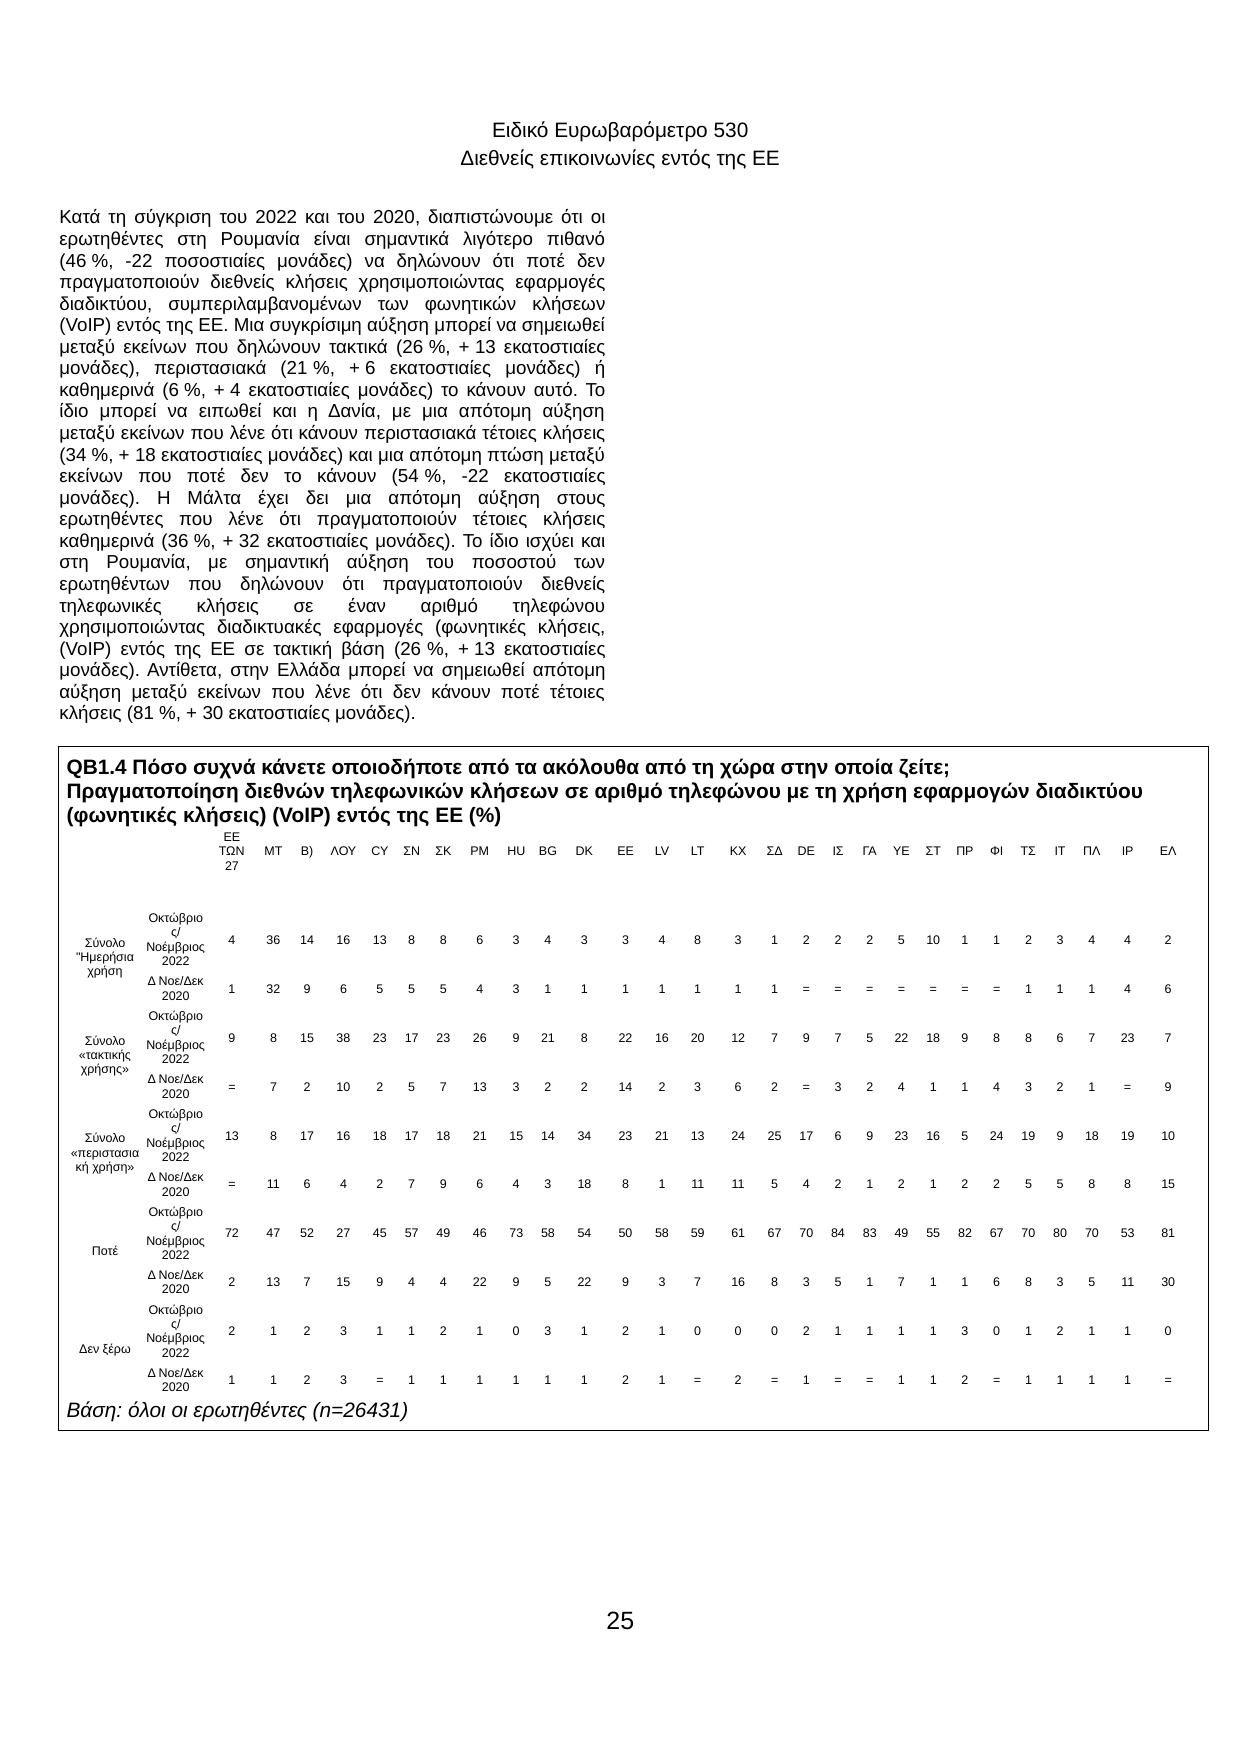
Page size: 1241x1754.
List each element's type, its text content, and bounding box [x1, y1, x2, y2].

table_cell 18 [564, 1167, 605, 1202]
table_cell 2 [208, 1265, 255, 1299]
table_cell [1147, 875, 1188, 908]
table_cell 1 [646, 1167, 677, 1202]
table_cell [822, 875, 854, 908]
table_cell [646, 875, 677, 908]
table_cell 15 [291, 1006, 323, 1069]
table_cell [564, 875, 605, 908]
table_cell 1 [1076, 1069, 1107, 1104]
table_cell 15 [500, 1104, 532, 1167]
table_cell 1 [717, 971, 758, 1006]
table_header ΥΕ [885, 826, 917, 875]
table_cell 5 [396, 971, 427, 1006]
text Βάση: όλοι οι ερωτηθέντες (n=26431) [66, 1397, 1199, 1421]
table_cell 14 [605, 1069, 646, 1104]
table_header CY [364, 826, 396, 875]
table_cell [143, 875, 208, 908]
table_cell 1 [532, 971, 563, 1006]
table_cell 7 [291, 1265, 323, 1299]
table_cell 7 [1076, 1006, 1107, 1069]
table_cell 5 [1044, 1167, 1076, 1202]
table_cell = [885, 971, 917, 1006]
table_cell 5 [759, 1167, 790, 1202]
table_cell 26 [459, 1006, 500, 1069]
table_cell [364, 875, 396, 908]
table_cell 2 [949, 1167, 981, 1202]
table_cell 57 [396, 1202, 427, 1265]
table_cell 1 [427, 1363, 459, 1397]
table_cell 13 [255, 1265, 291, 1299]
table_cell 2 [605, 1363, 646, 1397]
table_cell 6 [1147, 971, 1188, 1006]
table_cell [208, 875, 255, 908]
table_cell 70 [1076, 1202, 1107, 1265]
table_cell 5 [949, 1104, 981, 1167]
table_header Β) [291, 826, 323, 875]
table_cell 5 [427, 971, 459, 1006]
table_header [143, 826, 208, 875]
table_cell 1 [459, 1363, 500, 1397]
table_cell 8 [1108, 1167, 1147, 1202]
table_cell 84 [822, 1202, 854, 1265]
table_cell 2 [790, 908, 822, 971]
table_cell 1 [396, 1363, 427, 1397]
table_cell 1 [949, 1265, 981, 1299]
table_cell 1 [759, 908, 790, 971]
table_header ΕΛ [1147, 826, 1188, 875]
table_cell 1 [1012, 971, 1044, 1006]
table_cell 21 [459, 1104, 500, 1167]
table_cell 1 [917, 1167, 949, 1202]
table_cell = [822, 1363, 854, 1397]
table_cell [459, 875, 500, 908]
table_cell 4 [885, 1069, 917, 1104]
table_cell 1 [1044, 971, 1076, 1006]
table_cell [1044, 875, 1076, 908]
table_cell 9 [949, 1006, 981, 1069]
table_cell 0 [981, 1300, 1012, 1363]
table_cell [790, 875, 822, 908]
table_cell 6 [717, 1069, 758, 1104]
table_cell 55 [917, 1202, 949, 1265]
table_cell 0 [759, 1300, 790, 1363]
table_header ΤΣ [1012, 826, 1044, 875]
table_cell 17 [396, 1006, 427, 1069]
table_cell 2 [291, 1069, 323, 1104]
table_cell 3 [717, 908, 758, 971]
table_cell 9 [605, 1265, 646, 1299]
table_cell 4 [396, 1265, 427, 1299]
table_cell 1 [646, 971, 677, 1006]
table_cell 3 [1044, 1265, 1076, 1299]
table_cell 50 [605, 1202, 646, 1265]
table_cell [1108, 875, 1147, 908]
table_cell 9 [364, 1265, 396, 1299]
table_cell 3 [1012, 1069, 1044, 1104]
table_cell 2 [822, 1167, 854, 1202]
table_cell 8 [1076, 1167, 1107, 1202]
table_cell 2 [854, 1069, 885, 1104]
table_cell 5 [1012, 1167, 1044, 1202]
table_cell 67 [759, 1202, 790, 1265]
table_cell 4 [1108, 971, 1147, 1006]
table_cell 11 [255, 1167, 291, 1202]
table_cell [427, 875, 459, 908]
table_cell Δ Νοε/Δεκ 2020 [143, 971, 208, 1006]
table_cell [1012, 875, 1044, 908]
table_cell 38 [323, 1006, 364, 1069]
table_cell = [790, 1069, 822, 1104]
table_cell = [364, 1363, 396, 1397]
table_cell Σύνολο «τακτικής χρήσης» [66, 1006, 143, 1104]
table_cell 1 [1012, 1300, 1044, 1363]
table_cell 17 [291, 1104, 323, 1167]
table_cell 73 [500, 1202, 532, 1265]
table_cell [396, 875, 427, 908]
table_cell 23 [1108, 1006, 1147, 1069]
table_cell Σύνολο "Ημερήσια χρήση [66, 908, 143, 1006]
table_header ΕΕ ΤΩΝ 27 [208, 826, 255, 875]
table_cell 25 [759, 1104, 790, 1167]
table_cell = [917, 971, 949, 1006]
table_cell = [1147, 1363, 1188, 1397]
table_cell 2 [364, 1069, 396, 1104]
table_cell 58 [532, 1202, 563, 1265]
table_cell 27 [323, 1202, 364, 1265]
table_cell 14 [532, 1104, 563, 1167]
table_cell [605, 875, 646, 908]
table_cell 1 [364, 1300, 396, 1363]
table_cell 22 [564, 1265, 605, 1299]
table_header ΦΙ [981, 826, 1012, 875]
table_cell 30 [1147, 1265, 1188, 1299]
table_cell 7 [885, 1265, 917, 1299]
table_cell 4 [208, 908, 255, 971]
table_header ΛΟΥ [323, 826, 364, 875]
table_cell 3 [790, 1265, 822, 1299]
table_cell 9 [427, 1167, 459, 1202]
table_cell 1 [822, 1300, 854, 1363]
table_cell 18 [1076, 1104, 1107, 1167]
table_cell 1 [564, 971, 605, 1006]
table_cell 1 [790, 1363, 822, 1397]
table_cell 2 [822, 908, 854, 971]
table_cell 4 [1108, 908, 1147, 971]
table_cell 21 [646, 1104, 677, 1167]
table_cell 11 [1108, 1265, 1147, 1299]
table_cell 47 [255, 1202, 291, 1265]
table_cell 1 [885, 1300, 917, 1363]
table_cell 1 [759, 971, 790, 1006]
table_cell 70 [790, 1202, 822, 1265]
table_cell = [759, 1363, 790, 1397]
table_cell [678, 875, 717, 908]
table_cell 3 [323, 1300, 364, 1363]
table_cell [717, 875, 758, 908]
table_cell 13 [678, 1104, 717, 1167]
table_cell 1 [917, 1300, 949, 1363]
table_cell 22 [885, 1006, 917, 1069]
table_cell 3 [605, 908, 646, 971]
table_header BG [532, 826, 563, 875]
table_cell 3 [500, 971, 532, 1006]
table_cell 2 [1012, 908, 1044, 971]
table_cell 3 [532, 1300, 563, 1363]
table_cell 4 [500, 1167, 532, 1202]
table_cell 59 [678, 1202, 717, 1265]
table_cell 3 [1044, 908, 1076, 971]
table_cell 32 [255, 971, 291, 1006]
table_cell [917, 875, 949, 908]
table_cell = [790, 971, 822, 1006]
table_cell 19 [1012, 1104, 1044, 1167]
table_header ΙΡ [1108, 826, 1147, 875]
table_cell 1 [1108, 1363, 1147, 1397]
table_cell 2 [605, 1300, 646, 1363]
table_cell 8 [759, 1265, 790, 1299]
table_header ΣΤ [917, 826, 949, 875]
table_cell 16 [717, 1265, 758, 1299]
table_cell 8 [255, 1006, 291, 1069]
table_cell 3 [949, 1300, 981, 1363]
table_header ΣΝ [396, 826, 427, 875]
table_cell 2 [854, 908, 885, 971]
table_header LV [646, 826, 677, 875]
table_cell Οκτώβριος/Νοέμβριος 2022 [143, 1104, 208, 1167]
table_cell 16 [323, 1104, 364, 1167]
table_cell 18 [427, 1104, 459, 1167]
table_header ΣΚ [427, 826, 459, 875]
table_cell 0 [500, 1300, 532, 1363]
table_cell Δ Νοε/Δεκ 2020 [143, 1265, 208, 1299]
table_cell 2 [1147, 908, 1188, 971]
table_cell 1 [605, 971, 646, 1006]
table_cell 4 [790, 1167, 822, 1202]
table_cell 2 [717, 1363, 758, 1397]
table_cell 8 [1012, 1265, 1044, 1299]
table_header IT [1044, 826, 1076, 875]
table_cell 3 [822, 1069, 854, 1104]
table_cell = [678, 1363, 717, 1397]
table_cell 7 [1147, 1006, 1188, 1069]
table_cell 15 [323, 1265, 364, 1299]
table_cell 20 [678, 1006, 717, 1069]
table_cell 9 [291, 971, 323, 1006]
table_cell 83 [854, 1202, 885, 1265]
table_cell 13 [364, 908, 396, 971]
text Πραγματοποίηση διεθνών τηλεφωνικών κλήσεων σε αριθμό τηλεφώνου με τη χρήση εφαρμογών διαδικτύου (φωνητικές κλήσεις) (VoIP) εντός της ΕΕ (%) [66, 778, 1199, 826]
table_cell 3 [500, 908, 532, 971]
table_cell = [822, 971, 854, 1006]
table_cell [854, 875, 885, 908]
table_cell 1 [255, 1300, 291, 1363]
table_cell 2 [364, 1167, 396, 1202]
table_cell = [854, 971, 885, 1006]
table_cell 5 [532, 1265, 563, 1299]
table_cell 1 [1012, 1363, 1044, 1397]
table_cell Οκτώβριος/Νοέμβριος 2022 [143, 908, 208, 971]
table_cell 3 [646, 1265, 677, 1299]
table_cell 4 [646, 908, 677, 971]
table_cell 3 [323, 1363, 364, 1397]
table_cell 1 [1076, 1363, 1107, 1397]
table_cell 58 [646, 1202, 677, 1265]
table_cell Δεν ξέρω [66, 1300, 143, 1397]
table_cell 19 [1108, 1104, 1147, 1167]
table_cell 3 [678, 1069, 717, 1104]
table_cell 1 [532, 1363, 563, 1397]
table_cell Δ Νοε/Δεκ 2020 [143, 1167, 208, 1202]
table_cell [885, 875, 917, 908]
table_cell 2 [646, 1069, 677, 1104]
table_cell Οκτώβριος/Νοέμβριος 2022 [143, 1006, 208, 1069]
table_cell 1 [646, 1363, 677, 1397]
table_cell 46 [459, 1202, 500, 1265]
table_cell 6 [459, 1167, 500, 1202]
table_cell 10 [1147, 1104, 1188, 1167]
table_cell 3 [532, 1167, 563, 1202]
table_cell 1 [949, 1069, 981, 1104]
table_cell 9 [500, 1006, 532, 1069]
table_cell 2 [564, 1069, 605, 1104]
table_cell 0 [1147, 1300, 1188, 1363]
table_cell 8 [564, 1006, 605, 1069]
table_cell 7 [396, 1167, 427, 1202]
table_cell 18 [917, 1006, 949, 1069]
table_cell 6 [291, 1167, 323, 1202]
table_cell 1 [1076, 971, 1107, 1006]
table_cell 15 [1147, 1167, 1188, 1202]
table_cell [66, 875, 143, 908]
table_cell 6 [459, 908, 500, 971]
table_cell 4 [427, 1265, 459, 1299]
table_cell 8 [255, 1104, 291, 1167]
table_cell = [208, 1167, 255, 1202]
table_cell 53 [1108, 1202, 1147, 1265]
table_cell [255, 875, 291, 908]
table_cell 7 [678, 1265, 717, 1299]
table_cell 8 [981, 1006, 1012, 1069]
table_cell 2 [291, 1300, 323, 1363]
table_cell 10 [917, 908, 949, 971]
table_cell 5 [854, 1006, 885, 1069]
table_cell 11 [678, 1167, 717, 1202]
table_cell 1 [500, 1363, 532, 1397]
table_cell 23 [427, 1006, 459, 1069]
table_cell 2 [759, 1069, 790, 1104]
table_cell 11 [717, 1167, 758, 1202]
table_cell 17 [790, 1104, 822, 1167]
table_cell 2 [291, 1363, 323, 1397]
table_cell 1 [981, 908, 1012, 971]
table_cell 1 [854, 1265, 885, 1299]
table_cell 14 [291, 908, 323, 971]
table_cell Οκτώβριος/Νοέμβριος 2022 [143, 1202, 208, 1265]
table_cell 8 [1012, 1006, 1044, 1069]
table_cell 1 [917, 1265, 949, 1299]
table_cell 21 [532, 1006, 563, 1069]
table_cell 45 [364, 1202, 396, 1265]
table_cell 12 [717, 1006, 758, 1069]
table_cell 1 [1044, 1363, 1076, 1397]
table_cell 81 [1147, 1202, 1188, 1265]
table_cell = [854, 1363, 885, 1397]
table_cell 22 [605, 1006, 646, 1069]
table_cell 1 [854, 1167, 885, 1202]
table_cell [323, 875, 364, 908]
table_cell 6 [1044, 1006, 1076, 1069]
table_header ΠΛ [1076, 826, 1107, 875]
table_cell 49 [885, 1202, 917, 1265]
table_cell 13 [208, 1104, 255, 1167]
table_cell 1 [396, 1300, 427, 1363]
table_cell 7 [255, 1069, 291, 1104]
table_cell 5 [364, 971, 396, 1006]
table_cell 9 [208, 1006, 255, 1069]
table_cell 2 [790, 1300, 822, 1363]
table_cell 9 [854, 1104, 885, 1167]
table_cell [500, 875, 532, 908]
table_cell 2 [532, 1069, 563, 1104]
table_cell 9 [790, 1006, 822, 1069]
table_cell 36 [255, 908, 291, 971]
table_cell = [949, 971, 981, 1006]
table_header ΚΧ [717, 826, 758, 875]
table_cell 9 [1147, 1069, 1188, 1104]
table_header ΠΡ [949, 826, 981, 875]
table_cell 13 [459, 1069, 500, 1104]
table_cell 1 [678, 971, 717, 1006]
table_cell 4 [1076, 908, 1107, 971]
table_cell 2 [1044, 1300, 1076, 1363]
table_cell = [1108, 1069, 1147, 1104]
table_cell 1 [208, 1363, 255, 1397]
table_cell 72 [208, 1202, 255, 1265]
table_header ΜΤ [255, 826, 291, 875]
table_cell 8 [396, 908, 427, 971]
table_header HU [500, 826, 532, 875]
table_cell 2 [885, 1167, 917, 1202]
table_cell 18 [364, 1104, 396, 1167]
table_cell 1 [917, 1069, 949, 1104]
table_cell [532, 875, 563, 908]
table_cell Οκτώβριος/Νοέμβριος 2022 [143, 1300, 208, 1363]
table_cell = [208, 1069, 255, 1104]
table_cell 6 [323, 971, 364, 1006]
table_header DE [790, 826, 822, 875]
table_cell 1 [1076, 1300, 1107, 1363]
table_cell 1 [854, 1300, 885, 1363]
table_cell 10 [323, 1069, 364, 1104]
table_cell 16 [646, 1006, 677, 1069]
table_cell [291, 875, 323, 908]
table_cell 4 [981, 1069, 1012, 1104]
table_cell 1 [208, 971, 255, 1006]
table_cell 1 [564, 1300, 605, 1363]
table_cell 2 [981, 1167, 1012, 1202]
table_cell 16 [917, 1104, 949, 1167]
table_cell 70 [1012, 1202, 1044, 1265]
table_cell 2 [949, 1363, 981, 1397]
table_cell 23 [885, 1104, 917, 1167]
table_cell 6 [981, 1265, 1012, 1299]
table_cell [1076, 875, 1107, 908]
table_cell 5 [822, 1265, 854, 1299]
table_cell 7 [822, 1006, 854, 1069]
table_cell 1 [949, 908, 981, 971]
table_cell 6 [822, 1104, 854, 1167]
table_cell Ποτέ [66, 1202, 143, 1299]
table_cell 5 [1076, 1265, 1107, 1299]
table_cell 1 [646, 1300, 677, 1363]
table_cell 17 [396, 1104, 427, 1167]
table_cell 22 [459, 1265, 500, 1299]
table_header [66, 826, 143, 875]
table_header ΕΕ [605, 826, 646, 875]
table_cell 1 [885, 1363, 917, 1397]
table_cell 1 [917, 1363, 949, 1397]
table_cell 23 [605, 1104, 646, 1167]
table_cell 80 [1044, 1202, 1076, 1265]
table_cell 7 [759, 1006, 790, 1069]
table_cell 1 [564, 1363, 605, 1397]
table_cell 3 [500, 1069, 532, 1104]
table_cell 82 [949, 1202, 981, 1265]
table_cell 52 [291, 1202, 323, 1265]
table_cell 23 [364, 1006, 396, 1069]
table_cell 24 [981, 1104, 1012, 1167]
table_cell 4 [459, 971, 500, 1006]
table_cell 0 [678, 1300, 717, 1363]
table_cell 54 [564, 1202, 605, 1265]
table_header ΙΣ [822, 826, 854, 875]
table_cell 1 [459, 1300, 500, 1363]
table_cell 3 [564, 908, 605, 971]
text QB1.4 Πόσο συχνά κάνετε οποιοδήποτε από τα ακόλουθα από τη χώρα στην οποία ζείτε; [66, 754, 1199, 778]
table_cell 8 [678, 908, 717, 971]
table_cell Σύνολο «περιστασιακή χρήση» [66, 1104, 143, 1202]
table_cell 2 [427, 1300, 459, 1363]
table_cell Δ Νοε/Δεκ 2020 [143, 1069, 208, 1104]
table_cell 9 [1044, 1104, 1076, 1167]
table_cell 8 [605, 1167, 646, 1202]
table_header LT [678, 826, 717, 875]
table_cell 24 [717, 1104, 758, 1167]
table_cell 61 [717, 1202, 758, 1265]
text Κατά τη σύγκριση του 2022 και του 2020, διαπιστώνουμε ότι οι ερωτηθέντες στη Ρουμανία είναι σημαντικά λιγότερο πιθανό (46 %, -22 ποσοστιαίες μονάδες) να δηλώνουν ότι ποτέ δεν πραγματοποιούν διεθνείς κλήσεις χρησιμοποιώντας εφαρμογές διαδικτύου, συμπεριλαμβανομένων των φωνητικών κλήσεων (VoIP) εντός της ΕΕ. Μια συγκρίσιμη αύξηση μπορεί να σημειωθεί μεταξύ εκείνων που δηλώνουν τακτικά (26 %, + 13 εκατοστιαίες μονάδες), περιστασιακά (21 %, + 6 εκατοστιαίες μονάδες) ή καθημερινά (6 %, + 4 εκατοστιαίες μονάδες) το κάνουν αυτό. Το ίδιο μπορεί να ειπωθεί και η Δανία, με μια απότομη αύξηση μεταξύ εκείνων που λένε ότι κάνουν περιστασιακά τέτοιες κλήσεις (34 %, + 18 εκατοστιαίες μονάδες) και μια απότομη πτώση μεταξύ εκείνων που ποτέ δεν το κάνουν (54 %, -22 εκατοστιαίες μονάδες). Η Μάλτα έχει δει μια απότομη αύξηση στους ερωτηθέντες που λένε ότι πραγματοποιούν τέτοιες κλήσεις καθημερινά (36 %, + 32 εκατοστιαίες μονάδες). Το ίδιο ισχύει και στη Ρουμανία, με σημαντική αύξηση του ποσοστού των ερωτηθέντων που δηλώνουν ότι πραγματοποιούν διεθνείς τηλεφωνικές κλήσεις σε έναν αριθμό τηλεφώνου χρησιμοποιώντας διαδικτυακές εφαρμογές (φωνητικές κλήσεις, (VoIP) εντός της ΕΕ σε τακτική βάση (26 %, + 13 εκατοστιαίες μονάδες). Αντίθετα, στην Ελλάδα μπορεί να σημειωθεί απότομη αύξηση μεταξύ εκείνων που λένε ότι δεν κάνουν ποτέ τέτοιες κλήσεις (81 %, + 30 εκατοστιαίες μονάδες). [59, 206, 605, 724]
table_cell 1 [1108, 1300, 1147, 1363]
table_cell 34 [564, 1104, 605, 1167]
table_cell 7 [427, 1069, 459, 1104]
table_cell 49 [427, 1202, 459, 1265]
table_cell 2 [208, 1300, 255, 1363]
table_cell 4 [323, 1167, 364, 1202]
table_cell 16 [323, 908, 364, 971]
table_cell 0 [717, 1300, 758, 1363]
table_cell 8 [427, 908, 459, 971]
table_cell [949, 875, 981, 908]
table_cell 5 [885, 908, 917, 971]
table_header DK [564, 826, 605, 875]
table_cell 2 [1044, 1069, 1076, 1104]
table_cell [981, 875, 1012, 908]
table_header ΓΑ [854, 826, 885, 875]
table_cell 5 [396, 1069, 427, 1104]
table_cell = [981, 971, 1012, 1006]
table_cell 9 [500, 1265, 532, 1299]
table_cell 67 [981, 1202, 1012, 1265]
table_cell = [981, 1363, 1012, 1397]
table_cell [759, 875, 790, 908]
table_cell 4 [532, 908, 563, 971]
table_header ΣΔ [759, 826, 790, 875]
table_cell Δ Νοε/Δεκ 2020 [143, 1363, 208, 1397]
table_header ΡΜ [459, 826, 500, 875]
table_cell 1 [255, 1363, 291, 1397]
